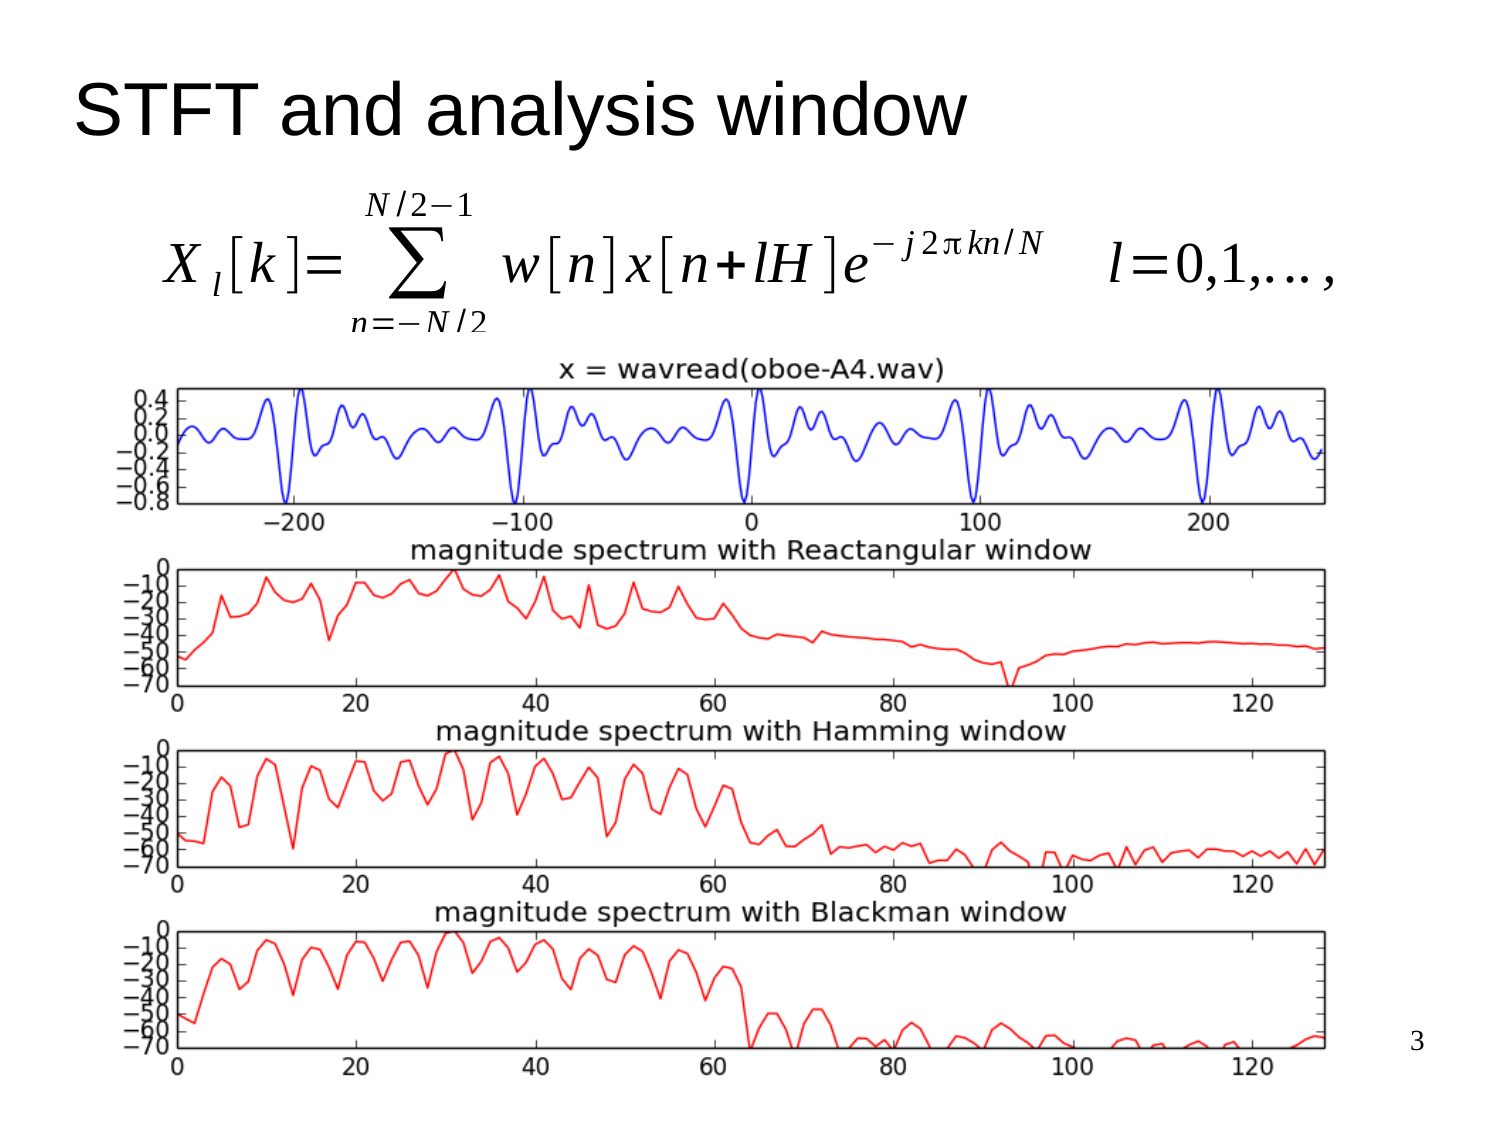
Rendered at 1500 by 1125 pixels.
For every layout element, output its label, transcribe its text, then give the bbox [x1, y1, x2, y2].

chart [152, 185, 1343, 332]
picture [68, 332, 1374, 1115]
title STFT and analysis window [73, 9, 1350, 198]
